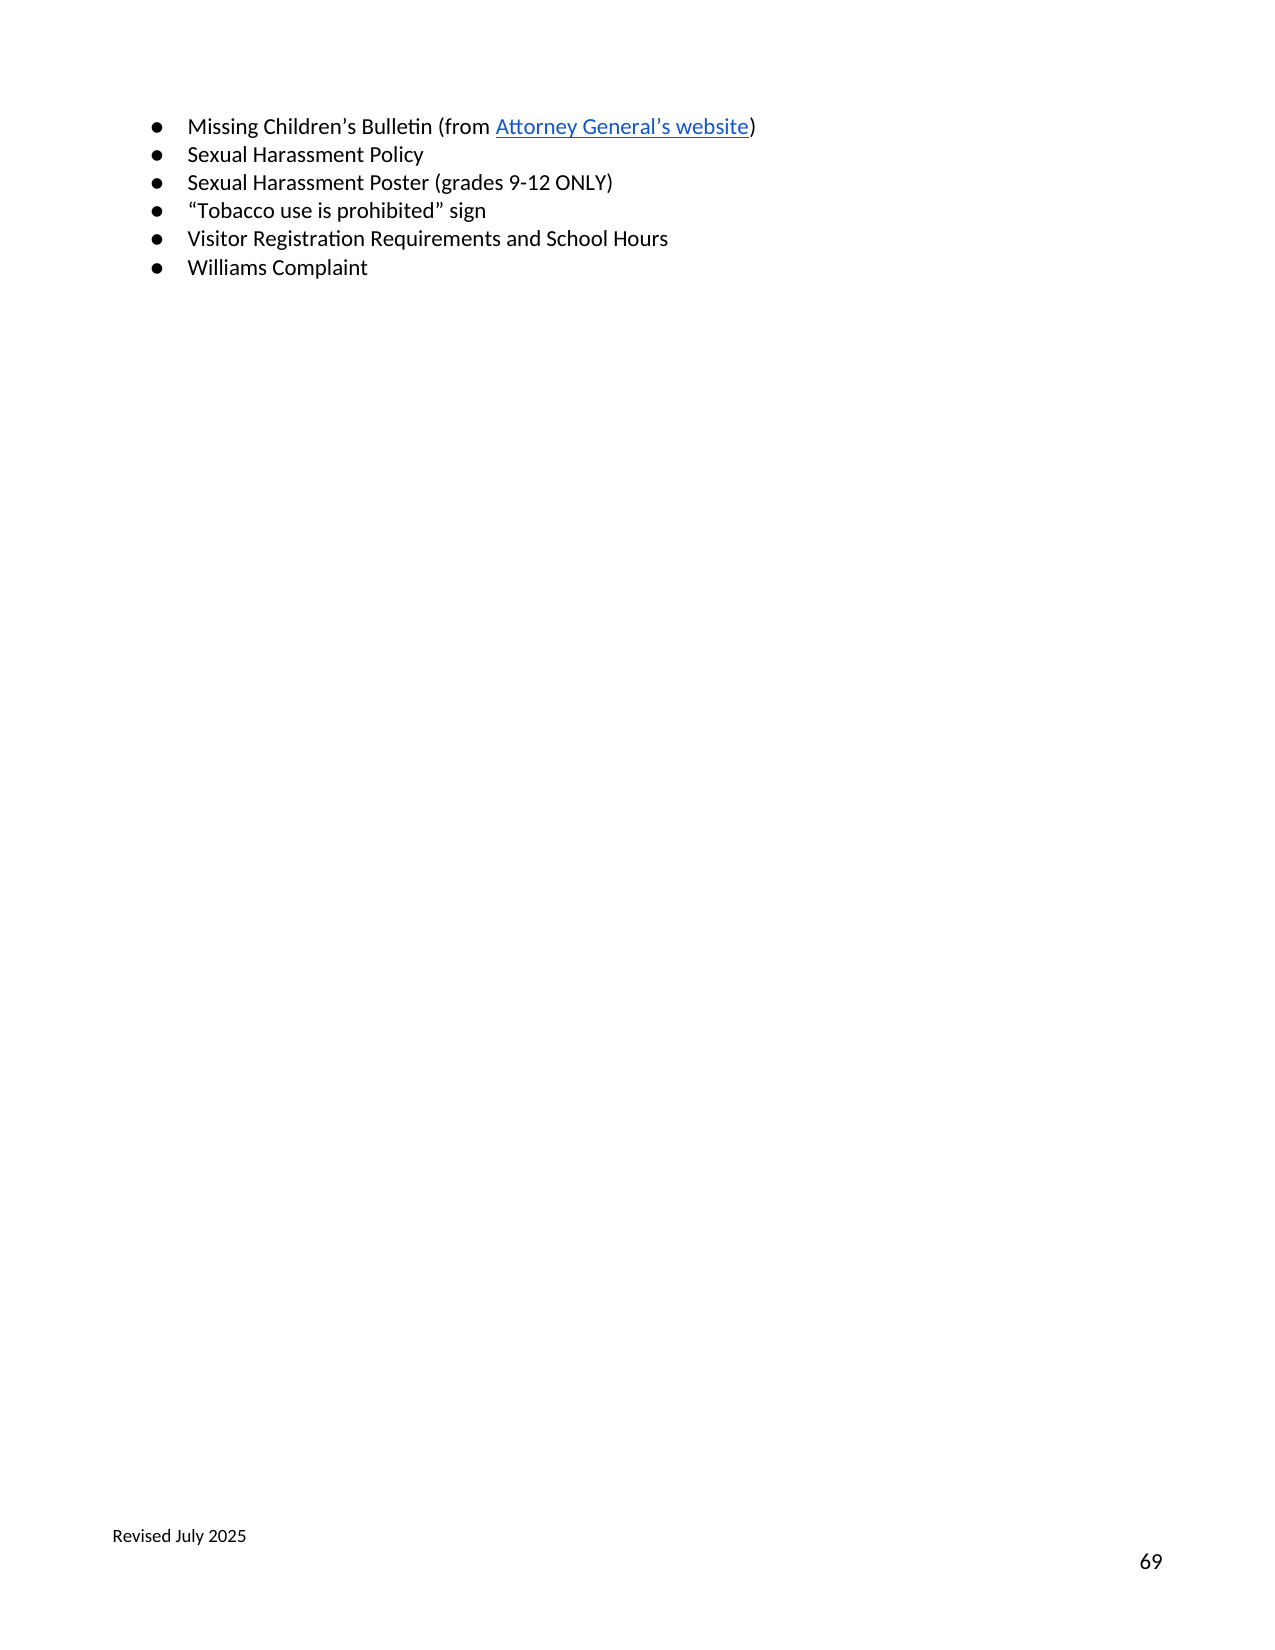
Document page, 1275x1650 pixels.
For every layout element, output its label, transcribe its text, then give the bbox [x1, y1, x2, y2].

list Sexual Harassment Policy [150, 141, 1162, 168]
list Williams Complaint [150, 253, 1162, 281]
list Visitor Registration Requirements and School Hours [150, 224, 1162, 253]
list Missing Children’s Bulletin (from Attorney General’s website) [150, 112, 1162, 141]
list Sexual Harassment Poster (grades 9-12 ONLY) [150, 168, 1162, 197]
list “Tobacco use is prohibited” sign [150, 197, 1162, 224]
